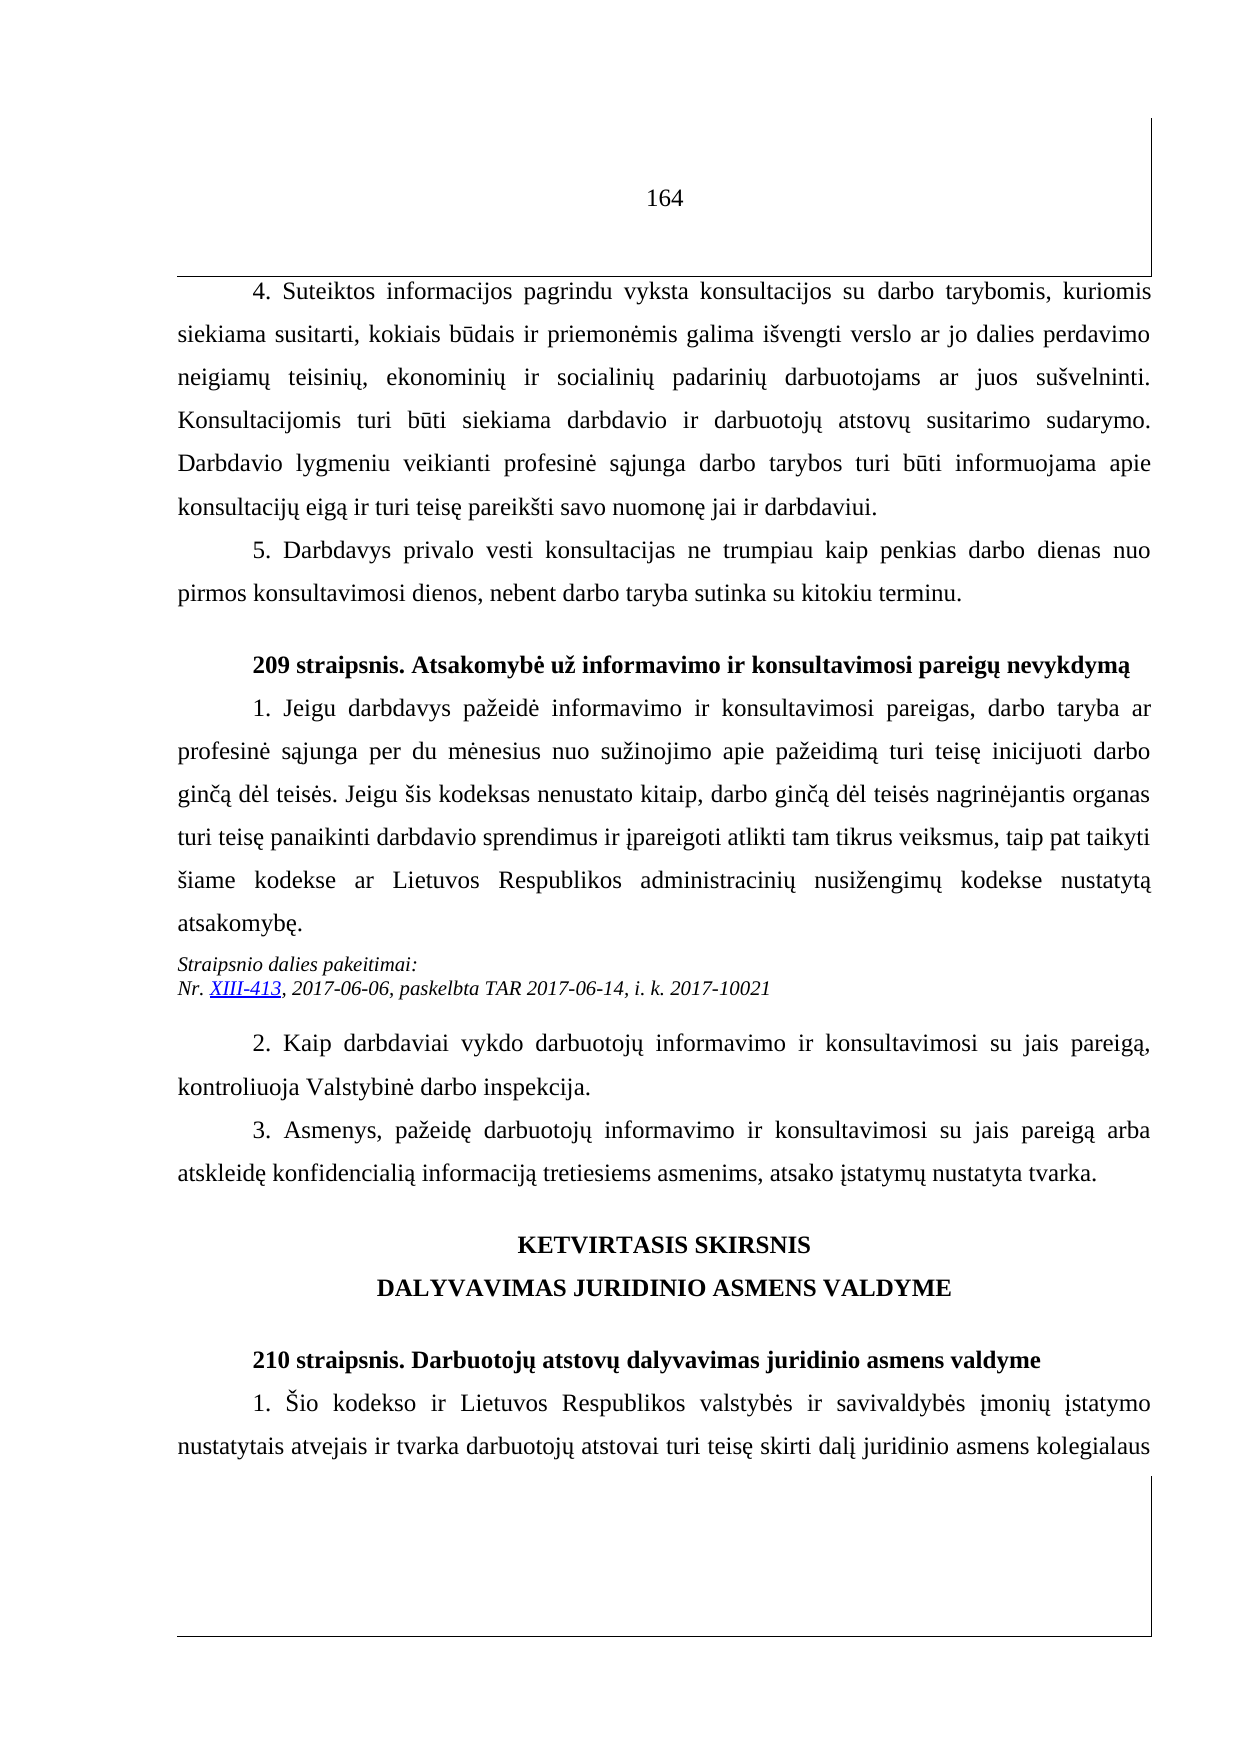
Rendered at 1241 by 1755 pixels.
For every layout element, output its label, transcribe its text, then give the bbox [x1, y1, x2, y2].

text 4. Suteiktos informacijos pagrindu vyksta konsultacijos su darbo tarybomis, kuriomis siekiama susitarti, kokiais būdais ir priemonėmis galima išvengti verslo ar jo dalies perdavimo neigiamų teisinių, ekonominių ir socialinių padarinių darbuotojams ar juos sušvelninti. Konsultacijomis turi būti siekiama darbdavio ir darbuotojų atstovų susitarimo sudarymo. Darbdavio lygmeniu veikianti profesinė sąjunga darbo tarybos turi būti informuojama apie konsultacijų eigą ir turi teisę pareikšti savo nuomonę jai ir darbdaviui. [177, 276, 1152, 520]
text 5. Darbdavys privalo vesti konsultacijas ne trumpiau kaip penkias darbo dienas nuo pirmos konsultavimosi dienos, nebent darbo taryba sutinka su kitokiu terminu. [177, 535, 1152, 607]
text 1. Šio kodekso ir Lietuvos Respublikos valstybės ir savivaldybės įmonių įstatymo nustatytais atvejais ir tvarka darbuotojų atstovai turi teisę skirti dalį juridinio asmens kolegialaus [177, 1388, 1152, 1460]
text Nr. XIII-413, 2017-06-06, paskelbta TAR 2017-06-14, i. k. 2017-10021 [177, 976, 1152, 1000]
text 3. Asmenys, pažeidę darbuotojų informavimo ir konsultavimosi su jais pareigą arba atskleidę konfidencialią informaciją tretiesiems asmenims, atsako įstatymų nustatyta tvarka. [177, 1115, 1152, 1187]
text 2. Kaip darbdaviai vykdo darbuotojų informavimo ir konsultavimosi su jais pareigą, kontroliuoja Valstybinė darbo inspekcija. [177, 1028, 1152, 1100]
subtitle 210 straipsnis. Darbuotojų atstovų dalyvavimas juridinio asmens valdyme [177, 1345, 1152, 1373]
text Straipsnio dalies pakeitimai: [177, 952, 1152, 976]
subtitle 209 straipsnis. Atsakomybė už informavimo ir konsultavimosi pareigų nevykdymą [177, 650, 1152, 678]
text 1. Jeigu darbdavys pažeidė informavimo ir konsultavimosi pareigas, darbo taryba ar profesinė sąjunga per du mėnesius nuo sužinojimo apie pažeidimą turi teisę inicijuoti darbo ginčą dėl teisės. Jeigu šis kodeksas nenustato kitaip, darbo ginčą dėl teisės nagrinėjantis organas turi teisę panaikinti darbdavio sprendimus ir įpareigoti atlikti tam tikrus veiksmus, taip pat taikyti šiame kodekse ar Lietuvos Respublikos administracinių nusižengimų kodekse nustatytą atsakomybę. [177, 693, 1152, 937]
text KETVIRTASIS SKIRSNIS [177, 1230, 1152, 1258]
text DALYVAVIMAS JURIDINIO ASMENS VALDYME [177, 1273, 1152, 1302]
